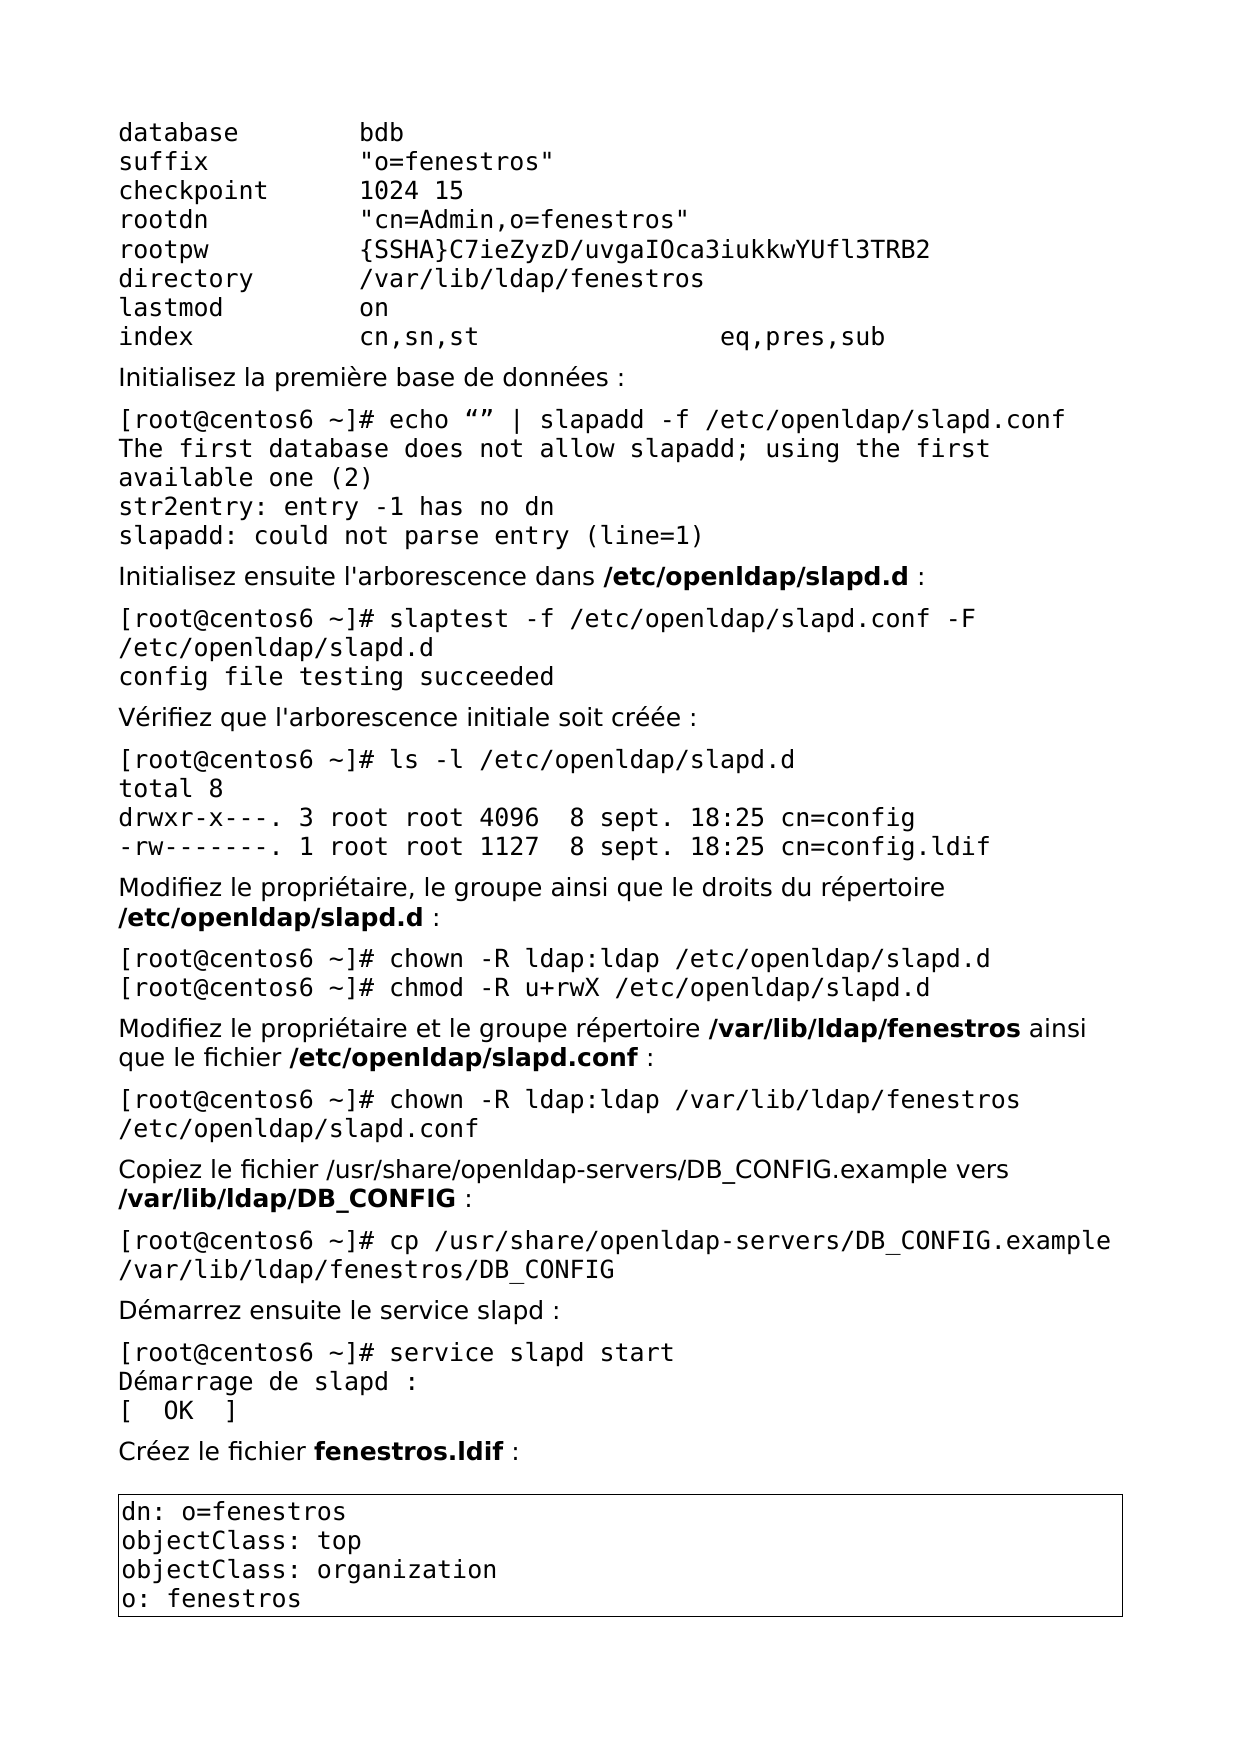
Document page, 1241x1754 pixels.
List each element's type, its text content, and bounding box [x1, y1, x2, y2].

text Initialisez la première base de données : [118, 363, 1122, 392]
text [root@centos6 ~]# ls -l /etc/openldap/slapd.d total 8 drwxr-x---. 3 root root 4096 8 sept. 18:25 cn=config -rw-------. 1 root root 1127 8 sept. 18:25 cn=config.ldif [118, 745, 1122, 862]
text Copiez le fichier /usr/share/openldap-servers/DB_CONFIG.example vers /var/lib/ldap/DB_CONFIG : [118, 1155, 1122, 1214]
text database bdb suffix "o=fenestros" checkpoint 1024 15 rootdn "cn=Admin,o=fenestros" rootpw {SSHA}C7ieZyzD/uvgaIOca3iukkwYUfl3TRB2 directory /var/lib/ldap/fenestros lastmod on index cn,sn,st eq,pres,sub [118, 118, 1122, 351]
text Modifiez le propriétaire, le groupe ainsi que le droits du répertoire /etc/openldap/slapd.d : [118, 873, 1122, 932]
text [root@centos6 ~]# slaptest -f /etc/openldap/slapd.conf -F /etc/openldap/slapd.d config file testing succeeded [118, 604, 1122, 692]
text Vérifiez que l'arborescence initiale soit créée : [118, 703, 1122, 733]
text [root@centos6 ~]# chown -R ldap:ldap /etc/openldap/slapd.d [root@centos6 ~]# chmod -R u+rwX /etc/openldap/slapd.d [118, 944, 1122, 1003]
text Créez le fichier fenestros.ldif : [118, 1437, 1122, 1466]
text [root@centos6 ~]# chown -R ldap:ldap /var/lib/ldap/fenestros /etc/openldap/slapd.conf [118, 1085, 1122, 1144]
table_header dn: o=fenestros objectClass: top objectClass: organization o: fenestros [119, 1495, 1122, 1616]
text Modifiez le propriétaire et le groupe répertoire /var/lib/ldap/fenestros ainsi que le fichier /etc/openldap/slapd.conf : [118, 1014, 1122, 1073]
text [root@centos6 ~]# cp /usr/share/openldap-servers/DB_CONFIG.example /var/lib/ldap/fenestros/DB_CONFIG [118, 1226, 1122, 1284]
text Initialisez ensuite l'arborescence dans /etc/openldap/slapd.d : [118, 562, 1122, 592]
text Démarrez ensuite le service slapd : [118, 1296, 1122, 1326]
text [root@centos6 ~]# echo “” | slapadd -f /etc/openldap/slapd.conf The first database does not allow slapadd; using the first available one (2) str2entry: entry -1 has no dn slapadd: could not parse entry (line=1) [118, 405, 1122, 551]
text [root@centos6 ~]# service slapd start Démarrage de slapd : [ OK ] [118, 1338, 1122, 1426]
